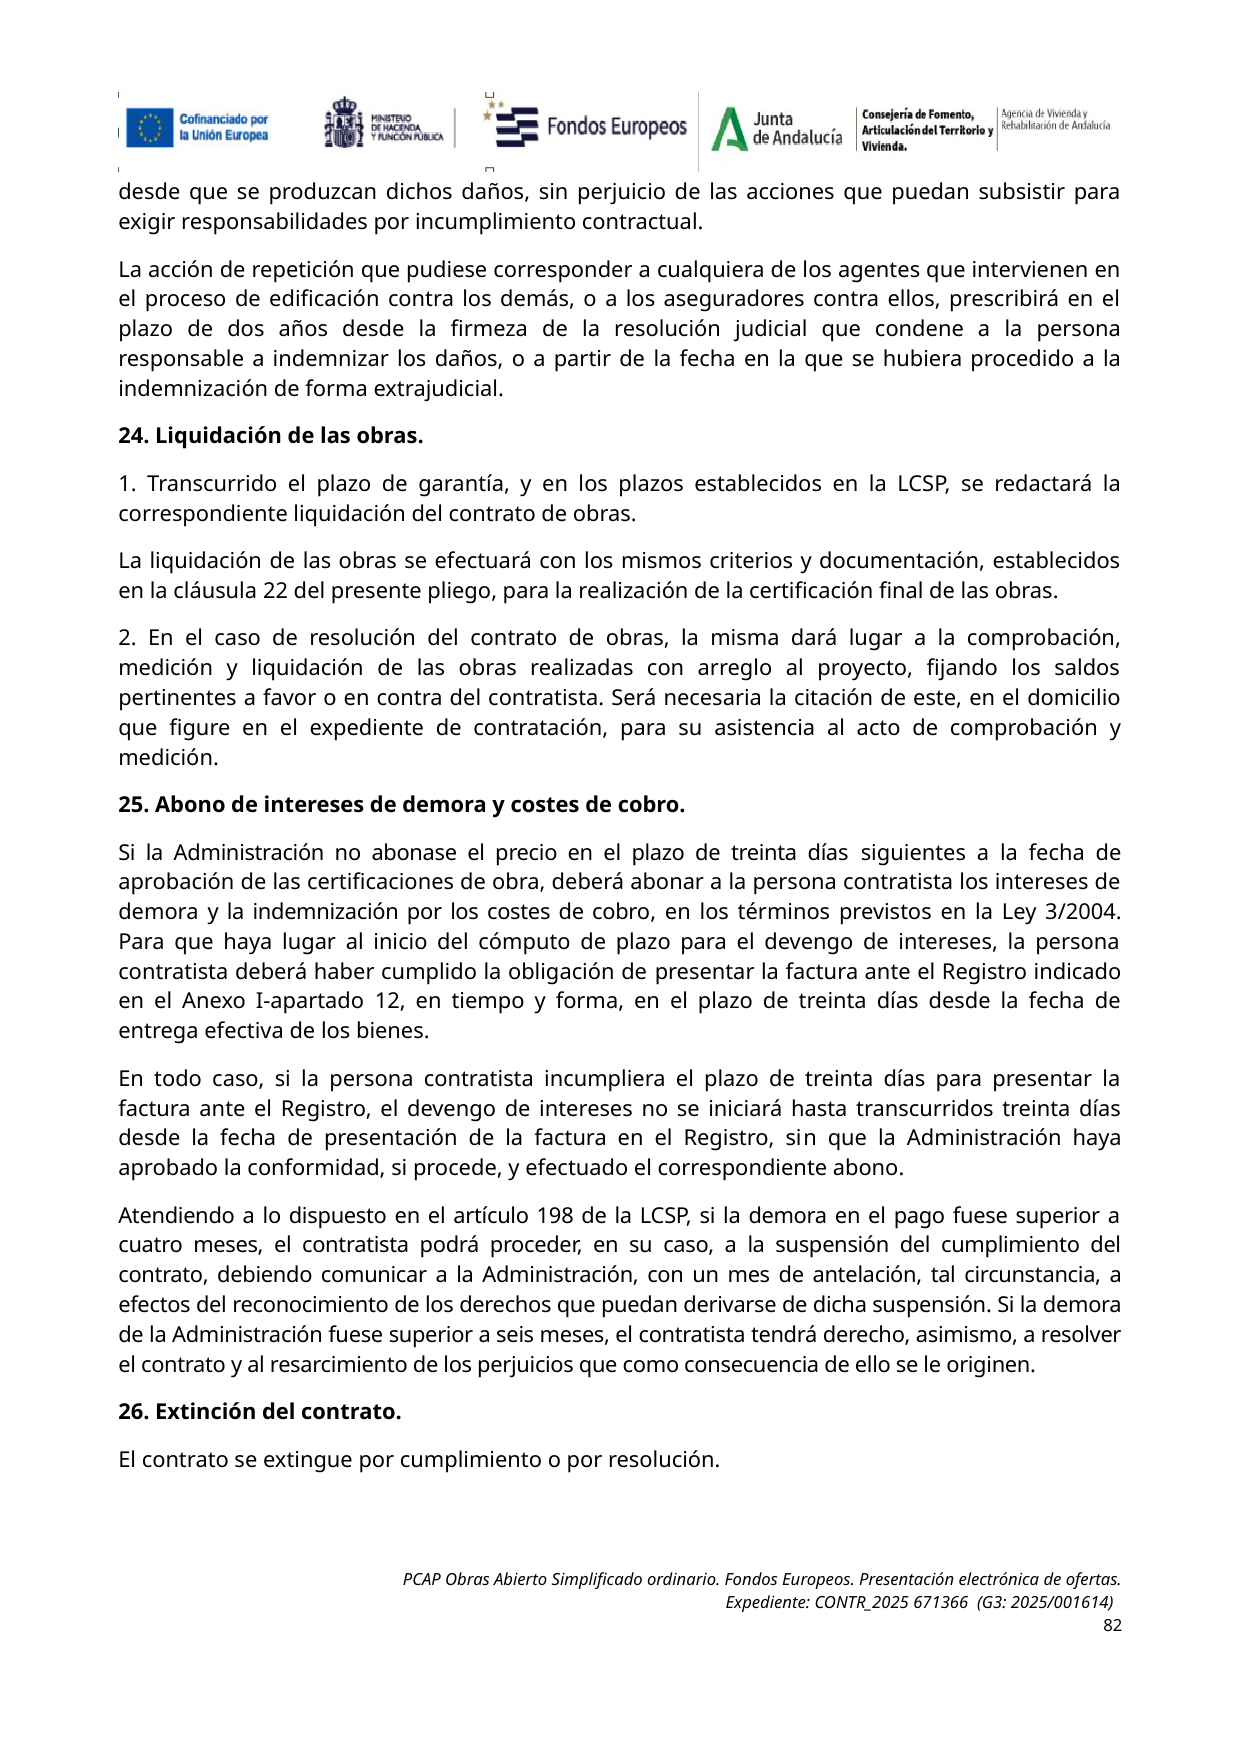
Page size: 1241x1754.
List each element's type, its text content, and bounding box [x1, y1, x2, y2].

text En todo caso, si la persona contratista incumpliera el plazo de treinta días para presentar la factura ante el Registro, el devengo de intereses no se iniciará hasta transcurridos treinta días desde la fecha de presentación de la factura en el Registro, sin que la Administración haya aprobado la conformidad, si procede, y efectuado el correspondiente abono. [118, 1063, 1122, 1182]
text La liquidación de las obras se efectuará con los mismos criterios y documentación, establecidos en la cláusula 22 del presente pliego, para la realización de la certificación final de las obras. [118, 545, 1122, 605]
text Si la Administración no abonase el precio en el plazo de treinta días siguientes a la fecha de aprobación de las certificaciones de obra, deberá abonar a la persona contratista los intereses de demora y la indemnización por los costes de cobro, en los términos previstos en la Ley 3/2004. Para que haya lugar al inicio del cómputo de plazo para el devengo de intereses, la persona contratista deberá haber cumplido la obligación de presentar la factura ante el Registro indicado en el Anexo I-apartado 12, en tiempo y forma, en el plazo de treinta días desde la fecha de entrega efectiva de los bienes. [118, 837, 1122, 1045]
subtitle 26. Extinción del contrato. [118, 1396, 1122, 1426]
subtitle 24. Liquidación de las obras. [118, 420, 1122, 450]
picture [118, 89, 1123, 172]
text 2. En el caso de resolución del contrato de obras, la misma dará lugar a la comprobación, medición y liquidación de las obras realizadas con arreglo al proyecto, fijando los saldos pertinentes a favor o en contra del contratista. Será necesaria la citación de este, en el domicilio que figure en el expediente de contratación, para su asistencia al acto de comprobación y medición. [118, 622, 1122, 771]
text El contrato se extingue por cumplimiento o por resolución. [118, 1444, 1122, 1473]
text La acción de repetición que pudiese corresponder a cualquiera de los agentes que intervienen en el proceso de edificación contra los demás, o a los aseguradores contra ellos, prescribirá en el plazo de dos años desde la firmeza de la resolución judicial que condene a la persona responsable a indemnizar los daños, o a partir de la fecha en la que se hubiera procedido a la indemnización de forma extrajudicial. [118, 254, 1122, 403]
subtitle 25. Abono de intereses de demora y costes de cobro. [118, 789, 1122, 819]
text desde que se produzcan dichos daños, sin perjuicio de las acciones que puedan subsistir para exigir responsabilidades por incumplimiento contractual. [118, 176, 1122, 236]
text 1. Transcurrido el plazo de garantía, y en los plazos establecidos en la LCSP, se redactará la correspondiente liquidación del contrato de obras. [118, 468, 1122, 527]
text Atendiendo a lo dispuesto en el artículo 198 de la LCSP, si la demora en el pago fuese superior a cuatro meses, el contratista podrá proceder, en su caso, a la suspensión del cumplimiento del contrato, debiendo comunicar a la Administración, con un mes de antelación, tal circunstancia, a efectos del reconocimiento de los derechos que puedan derivarse de dicha suspensión. Si la demora de la Administración fuese superior a seis meses, el contratista tendrá derecho, asimismo, a resolver el contrato y al resarcimiento de los perjuicios que como consecuencia de ello se le originen. [118, 1200, 1122, 1378]
